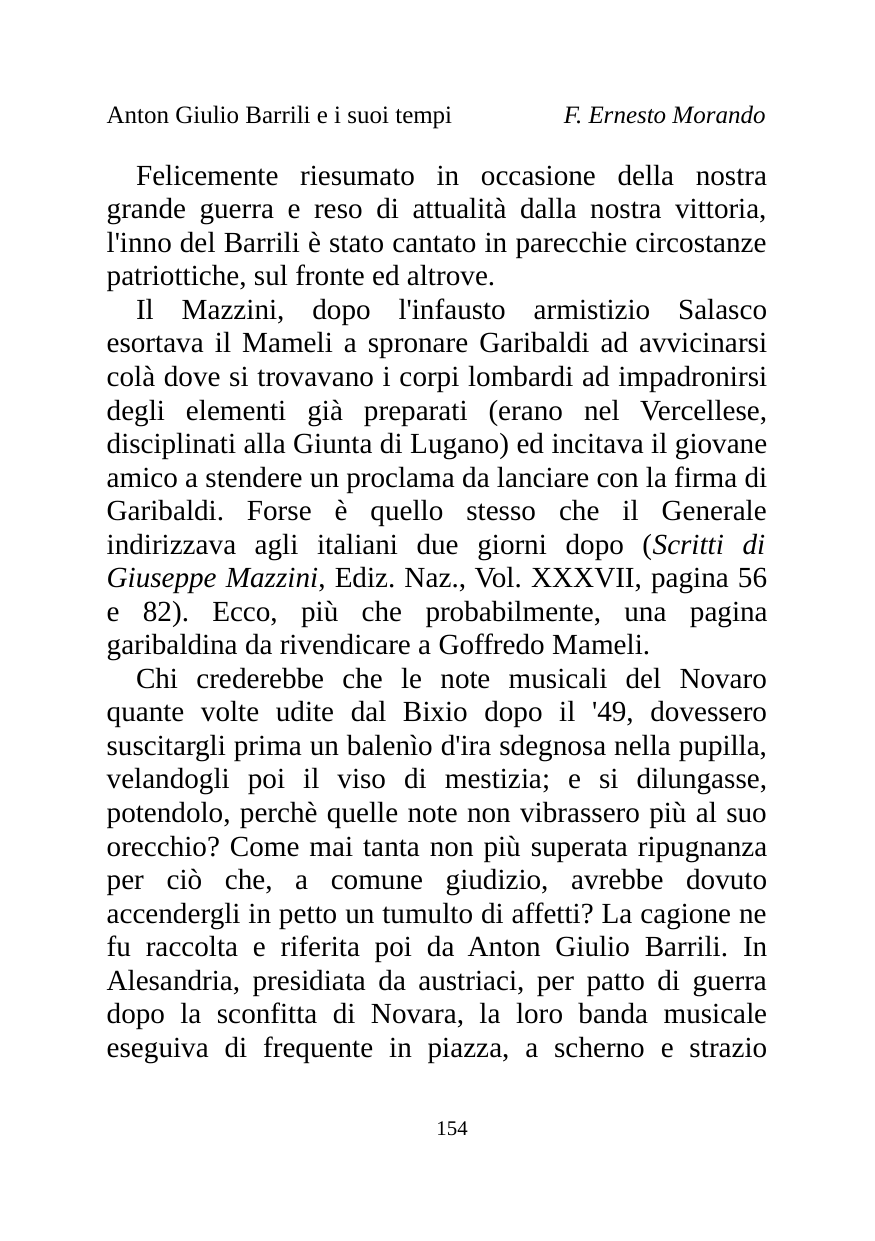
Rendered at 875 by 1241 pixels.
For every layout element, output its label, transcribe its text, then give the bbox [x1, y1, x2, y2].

text Felicemente riesumato in occasione della nostra grande guerra e reso di attualità dalla nostra vittoria, l'inno del Barrili è stato cantato in parecchie circostanze patriottiche, sul fronte ed altrove. [106, 158, 768, 292]
text Chi crederebbe che le note musicali del Novaro quante volte udite dal Bixio dopo il '49, dovessero suscitargli prima un balenìo d'ira sdegnosa nella pupilla, velandogli poi il viso di mestizia; e si dilungasse, potendolo, perchè quelle note non vibrassero più al suo orecchio? Come mai tanta non più superata ripugnanza per ciò che, a comune giudizio, avrebbe dovuto accendergli in petto un tumulto di affetti? La cagione ne fu raccolta e riferita poi da Anton Giulio Barrili. In Alesandria, presidiata da austriaci, per patto di guerra dopo la sconfitta di Novara, la loro banda musicale eseguiva di frequente in piazza, a scherno e strazio [106, 661, 768, 1063]
text Il Mazzini, dopo l'infausto armistizio Salasco esortava il Mameli a spronare Garibaldi ad avvicinarsi colà dove si trovavano i corpi lombardi ad impadronirsi degli elementi già preparati (erano nel Vercellese, disciplinati alla Giunta di Lugano) ed incitava il giovane amico a stendere un proclama da lanciare con la firma di Garibaldi. Forse è quello stesso che il Generale indirizzava agli italiani due giorni dopo (Scritti di Giuseppe Mazzini, Ediz. Naz., Vol. XXXVII, pagina 56 e 82). Ecco, più che probabilmente, una pagina garibaldina da rivendicare a Goffredo Mameli. [106, 292, 768, 661]
